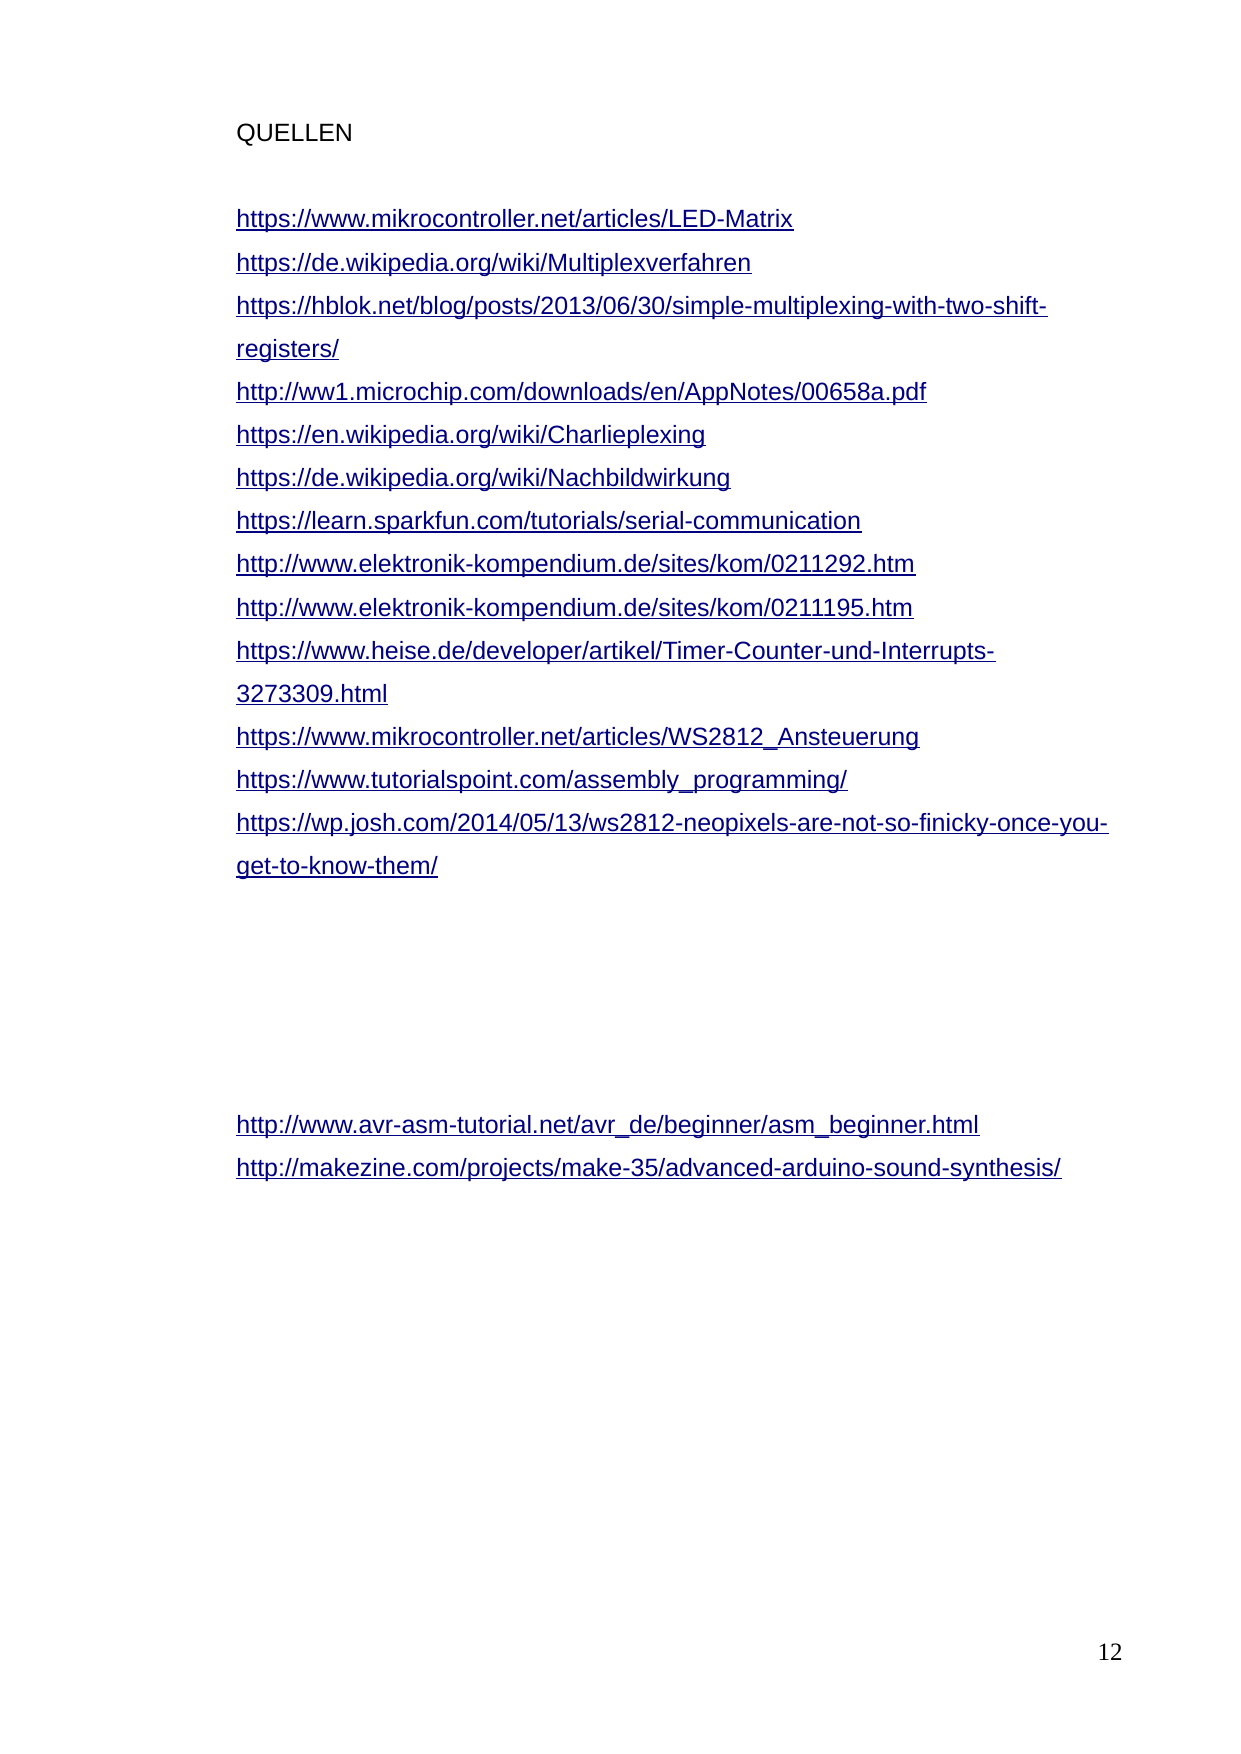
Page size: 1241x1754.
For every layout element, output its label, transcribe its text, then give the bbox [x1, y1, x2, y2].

text https://www.tutorialspoint.com/assembly_programming/ [236, 765, 1122, 794]
text http://makezine.com/projects/make-35/advanced-arduino-sound-synthesis/ [236, 1153, 1122, 1182]
text https://wp.josh.com/2014/05/13/ws2812-neopixels-are-not-so-finicky-once-you-get-to-know-them/ [236, 808, 1122, 880]
text https://www.mikrocontroller.net/articles/LED-Matrix [236, 204, 1122, 233]
text https://www.mikrocontroller.net/articles/WS2812_Ansteuerung [236, 722, 1122, 751]
text https://de.wikipedia.org/wiki/Multiplexverfahren [236, 247, 1122, 276]
text http://www.elektronik-kompendium.de/sites/kom/0211195.htm [236, 592, 1122, 621]
text https://www.heise.de/developer/artikel/Timer-Counter-und-Interrupts-3273309.html [236, 636, 1122, 707]
text https://hblok.net/blog/posts/2013/06/30/simple-multiplexing-with-two-shift-registers/ [236, 291, 1122, 362]
text http://www.avr-asm-tutorial.net/avr_de/beginner/asm_beginner.html [236, 1110, 1122, 1139]
text https://de.wikipedia.org/wiki/Nachbildwirkung [236, 463, 1122, 492]
text https://learn.sparkfun.com/tutorials/serial-communication [236, 506, 1122, 535]
text QUELLEN [236, 118, 1122, 147]
text http://www.elektronik-kompendium.de/sites/kom/0211292.htm [236, 549, 1122, 578]
text https://en.wikipedia.org/wiki/Charlieplexing [236, 420, 1122, 449]
text http://ww1.microchip.com/downloads/en/AppNotes/00658a.pdf [236, 377, 1122, 406]
